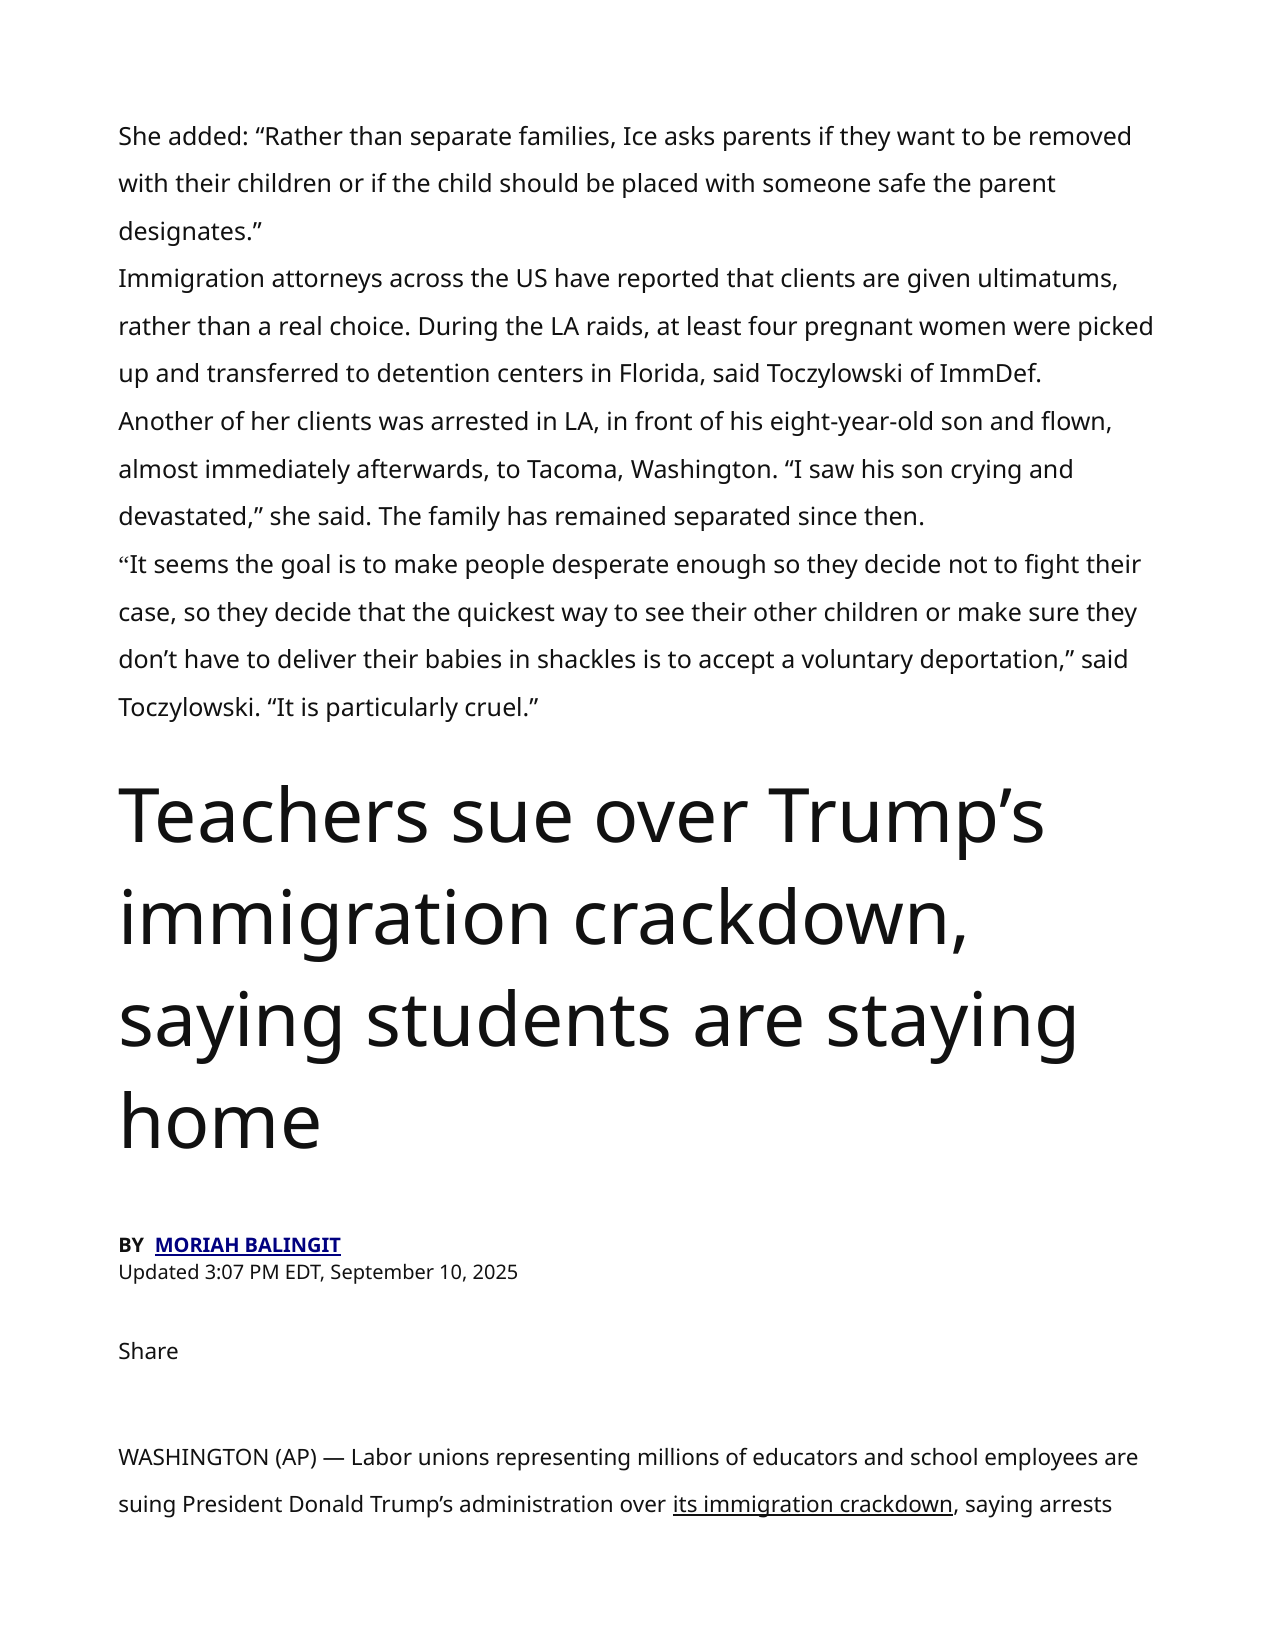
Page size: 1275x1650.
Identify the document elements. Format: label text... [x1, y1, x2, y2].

subtitle Teachers sue over Trump’s immigration crackdown, saying students are staying home [118, 762, 1157, 1171]
text “It seems the goal is to make people desperate enough so they decide not to fight their case, so they decide that the quickest way to see their other children or make sure they don’t have to deliver their babies in shackles is to accept a voluntary deportation,” said Toczylowski. “It is particularly cruel.” [118, 547, 1157, 723]
text Another of her clients was arrested in LA, in front of his eight-year-old son and flown, almost immediately afterwards, to Tacoma, Washington. “I saw his son crying and devastated,” she said. The family has remained separated since then. [118, 404, 1157, 533]
text Immigration attorneys across the US have reported that clients are given ultimatums, rather than a real choice. During the LA raids, at least four pregnant women were picked up and transferred to detention centers in Florida, said Toczylowski of ImmDef. [118, 261, 1157, 390]
text WASHINGTON (AP) — Labor unions representing millions of educators and school employees are suing President Donald Trump’s administration over its immigration crackdown, saying arrests [118, 1441, 1157, 1519]
text She added: “Rather than separate families, Ice asks parents if they want to be removed with their children or if the child should be placed with someone safe the parent designates.” [118, 118, 1157, 247]
text Updated 3:07 PM EDT, September 10, 2025 [118, 1258, 1157, 1285]
text By MORIAH BALINGIT [118, 1231, 1157, 1258]
text Share [118, 1335, 1157, 1366]
